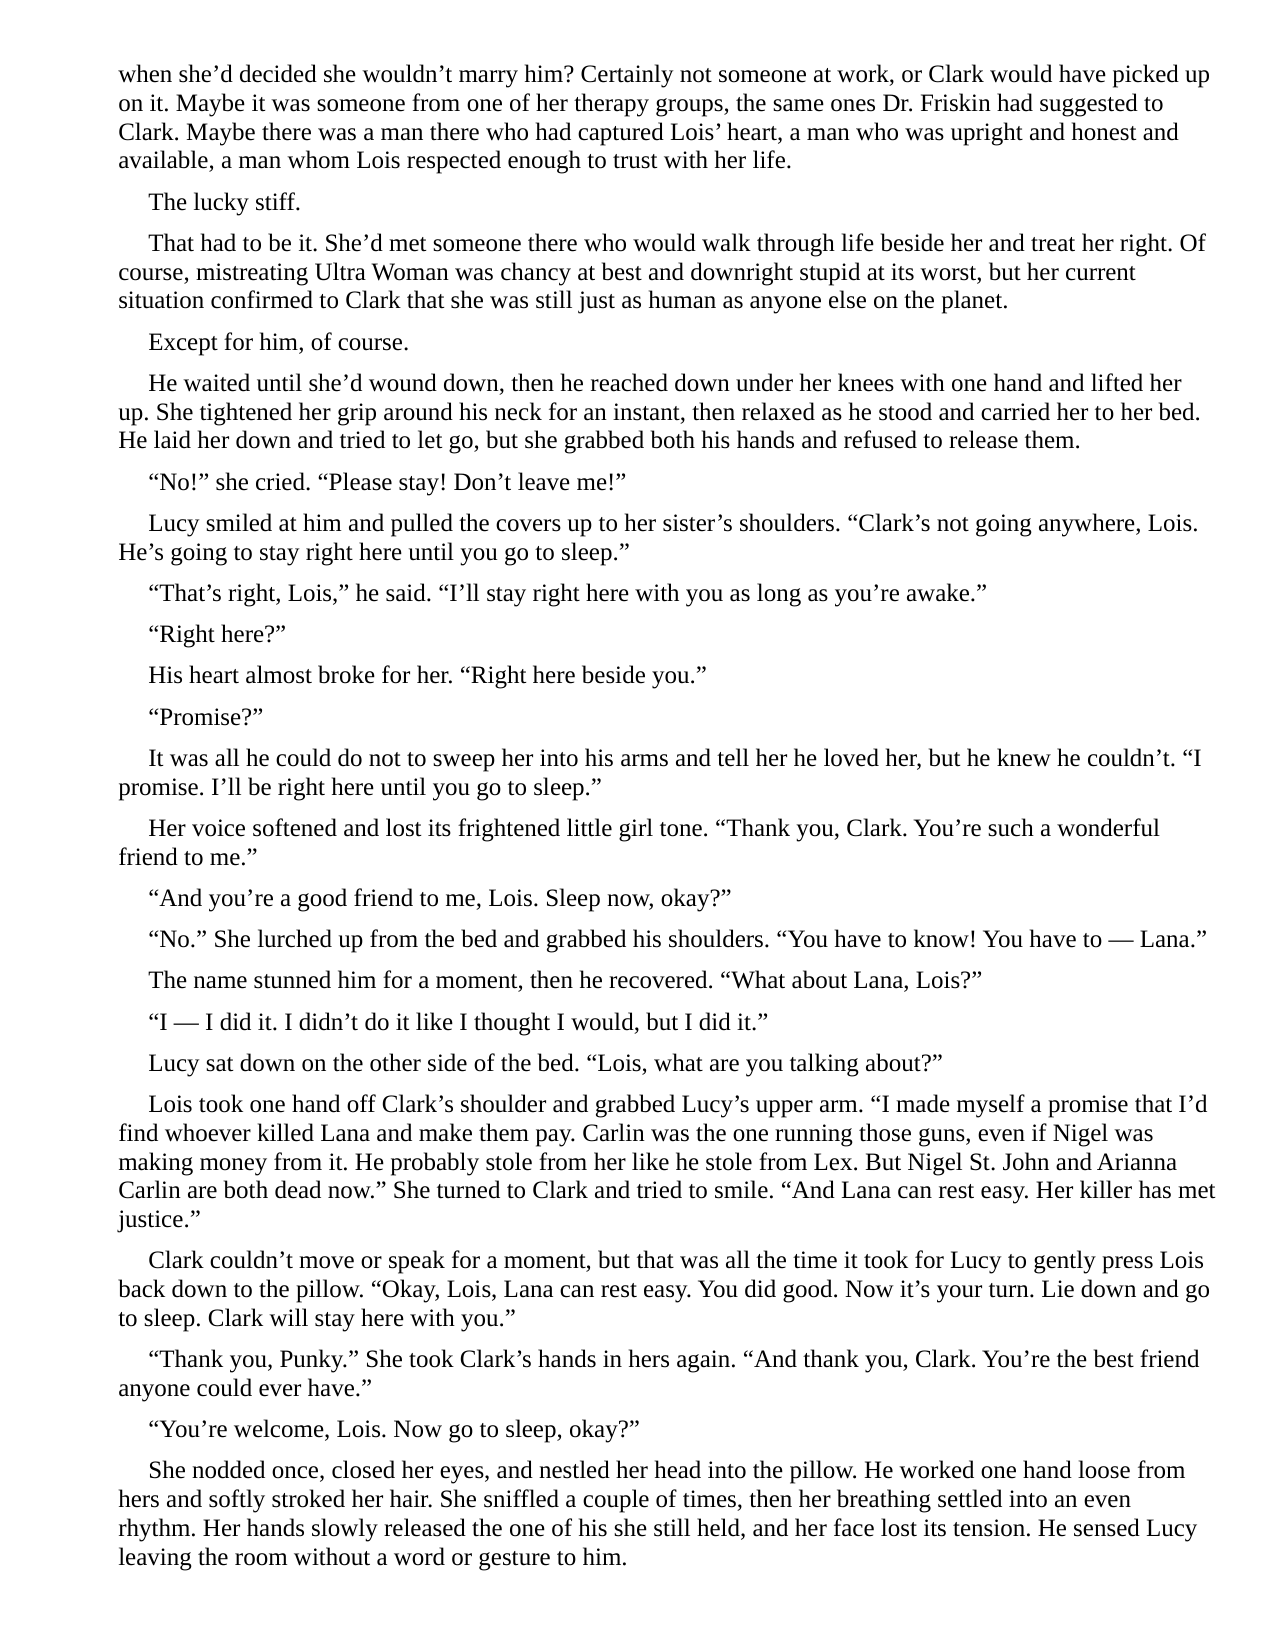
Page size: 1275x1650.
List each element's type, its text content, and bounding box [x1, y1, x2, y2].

text “And you’re a good friend to me, Lois. Sleep now, okay?” [118, 883, 1216, 912]
text when she’d decided she wouldn’t marry him? Certainly not someone at work, or Clark would have picked up on it. Maybe it was someone from one of her therapy groups, the same ones Dr. Friskin had suggested to Clark. Maybe there was a man there who had captured Lois’ heart, a man who was upright and honest and available, a man whom Lois respected enough to trust with her life. [118, 59, 1216, 174]
text “Right here?” [118, 619, 1216, 648]
text “I — I did it. I didn’t do it like I thought I would, but I did it.” [118, 1007, 1216, 1035]
text It was all he could do not to sweep her into his arms and tell her he loved her, but he knew he couldn’t. “I promise. I’ll be right here until you go to sleep.” [118, 743, 1216, 800]
text The name stunned him for a moment, then he recovered. “What about Lana, Lois?” [118, 965, 1216, 994]
text “No!” she cried. “Please stay! Don’t leave me!” [118, 467, 1216, 495]
text His heart almost broke for her. “Right here beside you.” [118, 660, 1216, 689]
text “That’s right, Lois,” he said. “I’ll stay right here with you as long as you’re awake.” [118, 578, 1216, 607]
text He waited until she’d wound down, then he reached down under her knees with one hand and lifted her up. She tightened her grip around his neck for an instant, then relaxed as he stood and carried her to her bed. He laid her down and tried to let go, but she grabbed both his hands and refused to release them. [118, 368, 1216, 454]
text “You’re welcome, Lois. Now go to sleep, okay?” [118, 1414, 1216, 1443]
text She nodded once, closed her eyes, and nestled her head into the pillow. He worked one hand loose from hers and softly stroked her hair. She sniffled a couple of times, then her breathing settled into an even rhythm. Her hands slowly released the one of his she still held, and her face lost its tension. He sensed Lucy leaving the room without a word or gesture to him. [118, 1455, 1216, 1570]
text Lois took one hand off Clark’s shoulder and grabbed Lucy’s upper arm. “I made myself a promise that I’d find whoever killed Lana and make them pay. Carlin was the one running those guns, even if Nigel was making money from it. He probably stole from her like he stole from Lex. But Nigel St. John and Arianna Carlin are both dead now.” She turned to Clark and tried to smile. “And Lana can rest easy. Her killer has met justice.” [118, 1089, 1216, 1233]
text The lucky stiff. [118, 187, 1216, 215]
text “Thank you, Punky.” She took Clark’s hands in hers again. “And thank you, Clark. You’re the best friend anyone could ever have.” [118, 1344, 1216, 1402]
text Her voice softened and lost its frightened little girl tone. “Thank you, Clark. You’re such a wonderful friend to me.” [118, 813, 1216, 870]
text “Promise?” [118, 702, 1216, 730]
text Clark couldn’t move or speak for a moment, but that was all the time it took for Lucy to gently press Lois back down to the pillow. “Okay, Lois, Lana can rest easy. You did good. Now it’s your turn. Lie down and go to sleep. Clark will stay here with you.” [118, 1245, 1216, 1332]
text That had to be it. She’d met someone there who would walk through life beside her and treat her right. Of course, mistreating Ultra Woman was chancy at best and downright stupid at its worst, but her current situation confirmed to Clark that she was still just as human as anyone else on the planet. [118, 228, 1216, 314]
text Lucy sat down on the other side of the bed. “Lois, what are you talking about?” [118, 1048, 1216, 1077]
text “No.” She lurched up from the bed and grabbed his shoulders. “You have to know! You have to — Lana.” [118, 924, 1216, 953]
text Lucy smiled at him and pulled the covers up to her sister’s shoulders. “Clark’s not going anywhere, Lois. He’s going to stay right here until you go to sleep.” [118, 508, 1216, 565]
text Except for him, of course. [118, 327, 1216, 355]
